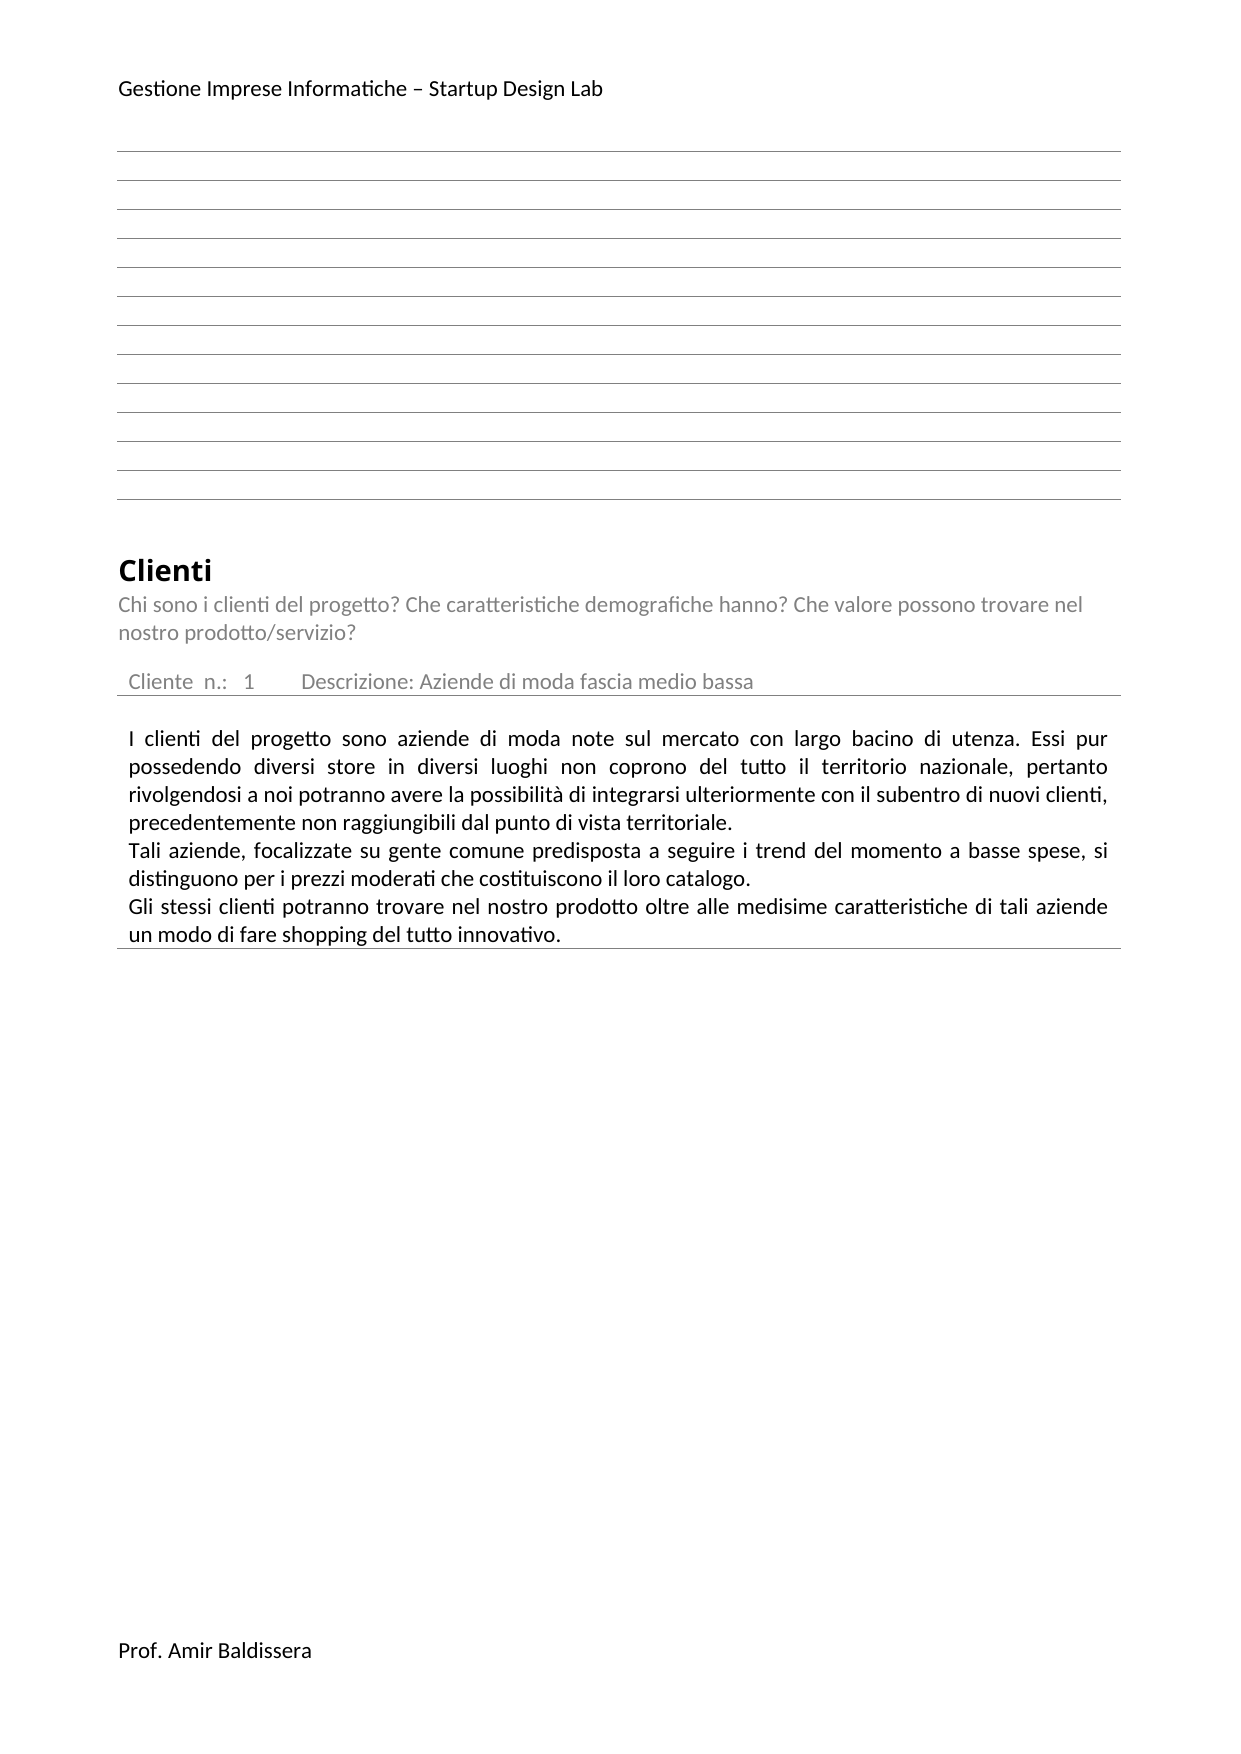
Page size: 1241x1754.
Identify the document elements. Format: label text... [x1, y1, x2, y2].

table_cell [117, 413, 1121, 441]
text Chi sono i clienti del progetto? Che caratteristiche demografiche hanno? Che valore possono trovare nel nostro prodotto/servizio? [118, 590, 1122, 646]
table_header Cliente n.: 1 Descrizione: Aziende di moda fascia medio bassa [117, 667, 1121, 695]
table_cell [117, 355, 1121, 383]
table_cell I clienti del progetto sono aziende di moda note sul mercato con largo bacino di utenza. Essi pur possedendo diversi store in diversi luoghi non coprono del tutto il territorio nazionale, pertanto rivolgendosi a noi potranno avere la possibilità di integrarsi ulteriormente con il subentro di nuovi clienti, precedentemente non raggiungibili dal punto di vista territoriale. Tali aziende, focalizzate su gente comune predisposta a seguire i trend del momento a basse spese, si distinguono per i prezzi moderati che costituiscono il loro catalogo. Gli stessi clienti potranno trovare nel nostro prodotto oltre alle medisime caratteristiche di tali aziende un modo di fare shopping del tutto innovativo. [117, 696, 1121, 948]
table_cell [117, 471, 1121, 499]
table_cell [117, 326, 1121, 354]
table_cell [117, 210, 1121, 238]
table_cell [117, 384, 1121, 412]
table_cell [117, 268, 1121, 296]
table_cell [117, 239, 1121, 267]
table_cell [117, 181, 1121, 209]
table_cell [117, 297, 1121, 325]
table_cell [117, 442, 1121, 470]
table_cell [117, 152, 1121, 180]
subtitle Clienti [118, 550, 1122, 590]
